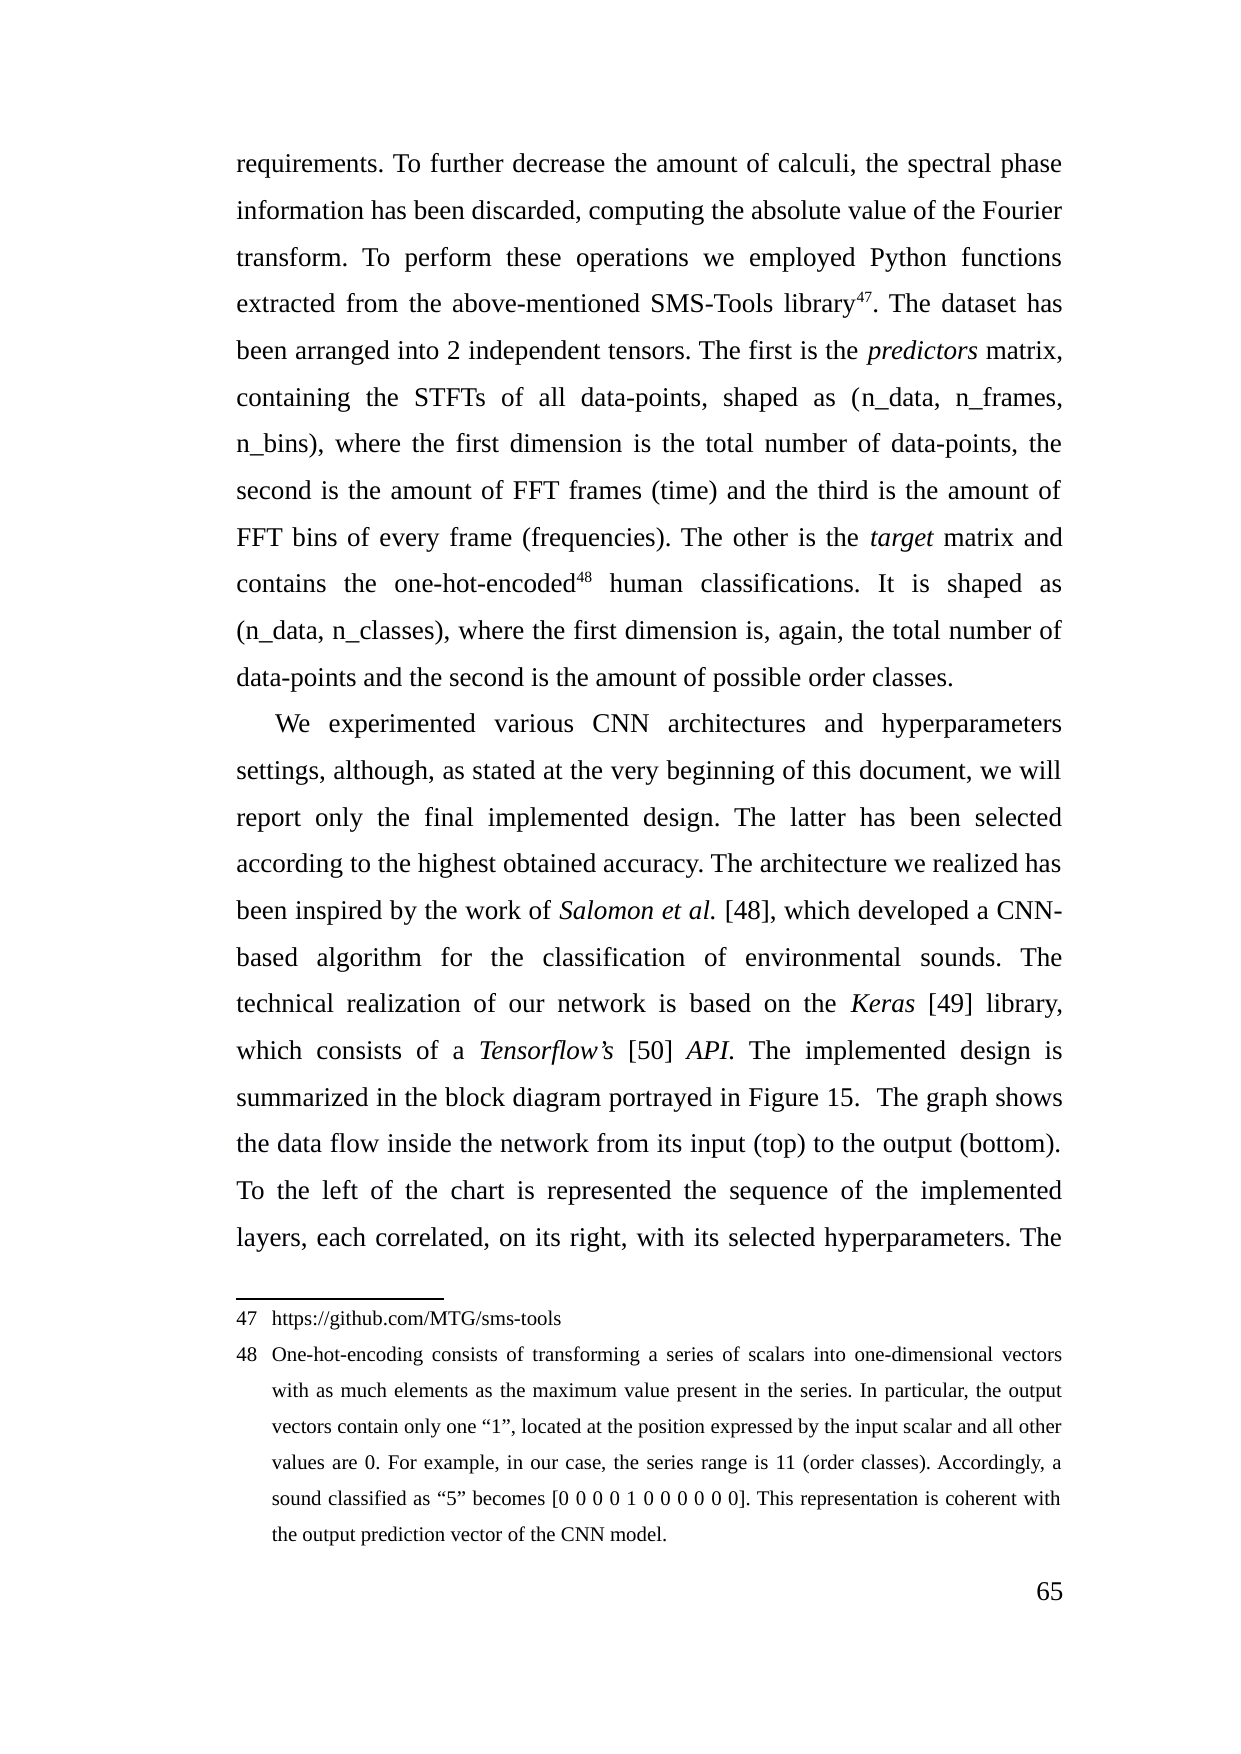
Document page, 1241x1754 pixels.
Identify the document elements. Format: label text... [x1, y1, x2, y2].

text requirements. To further decrease the amount of calculi, the spectral phase information has been discarded, computing the absolute value of the Fourier transform. To perform these operations we employed Python functions extracted from the above-mentioned SMS-Tools library. The dataset has been arranged into 2 independent tensors. The first is the predictors matrix, containing the STFTs of all data-points, shaped as (n_data, n_frames, n_bins), where the first dimension is the total number of data-points, the second is the amount of FFT frames (time) and the third is the amount of FFT bins of every frame (frequencies). The other is the target matrix and contains the one-hot-encoded human classifications. It is shaped as (n_data, n_classes), where the first dimension is, again, the total number of data-points and the second is the amount of possible order classes. [236, 148, 1063, 692]
text https://github.com/MTG/sms-tools [236, 1305, 1063, 1329]
text One-hot-encoding consists of transforming a series of scalars into one-dimensional vectors with as much elements as the maximum value present in the series. In particular, the output vectors contain only one “1”, located at the position expressed by the input scalar and all other values are 0. For example, in our case, the series range is 11 (order classes). Accordingly, a sound classified as “5” becomes [0 0 0 0 1 0 0 0 0 0 0]. This representation is coherent with the output prediction vector of the CNN model. [236, 1341, 1063, 1546]
text We experimented various CNN architectures and hyperparameters settings, although, as stated at the very beginning of this document, we will report only the final implemented design. The latter has been selected according to the highest obtained accuracy. The architecture we realized has been inspired by the work of Salomon et al. [48], which developed a CNN-based algorithm for the classification of environmental sounds. The technical realization of our network is based on the Keras [49] library, which consists of a Tensorflow’s [50] API. The implemented design is summarized in the block diagram portrayed in Figure 15. The graph shows the data flow inside the network from its input (top) to the output (bottom). To the left of the chart is represented the sequence of the implemented layers, each correlated, on its right, with its selected hyperparameters. The [236, 708, 1063, 1252]
